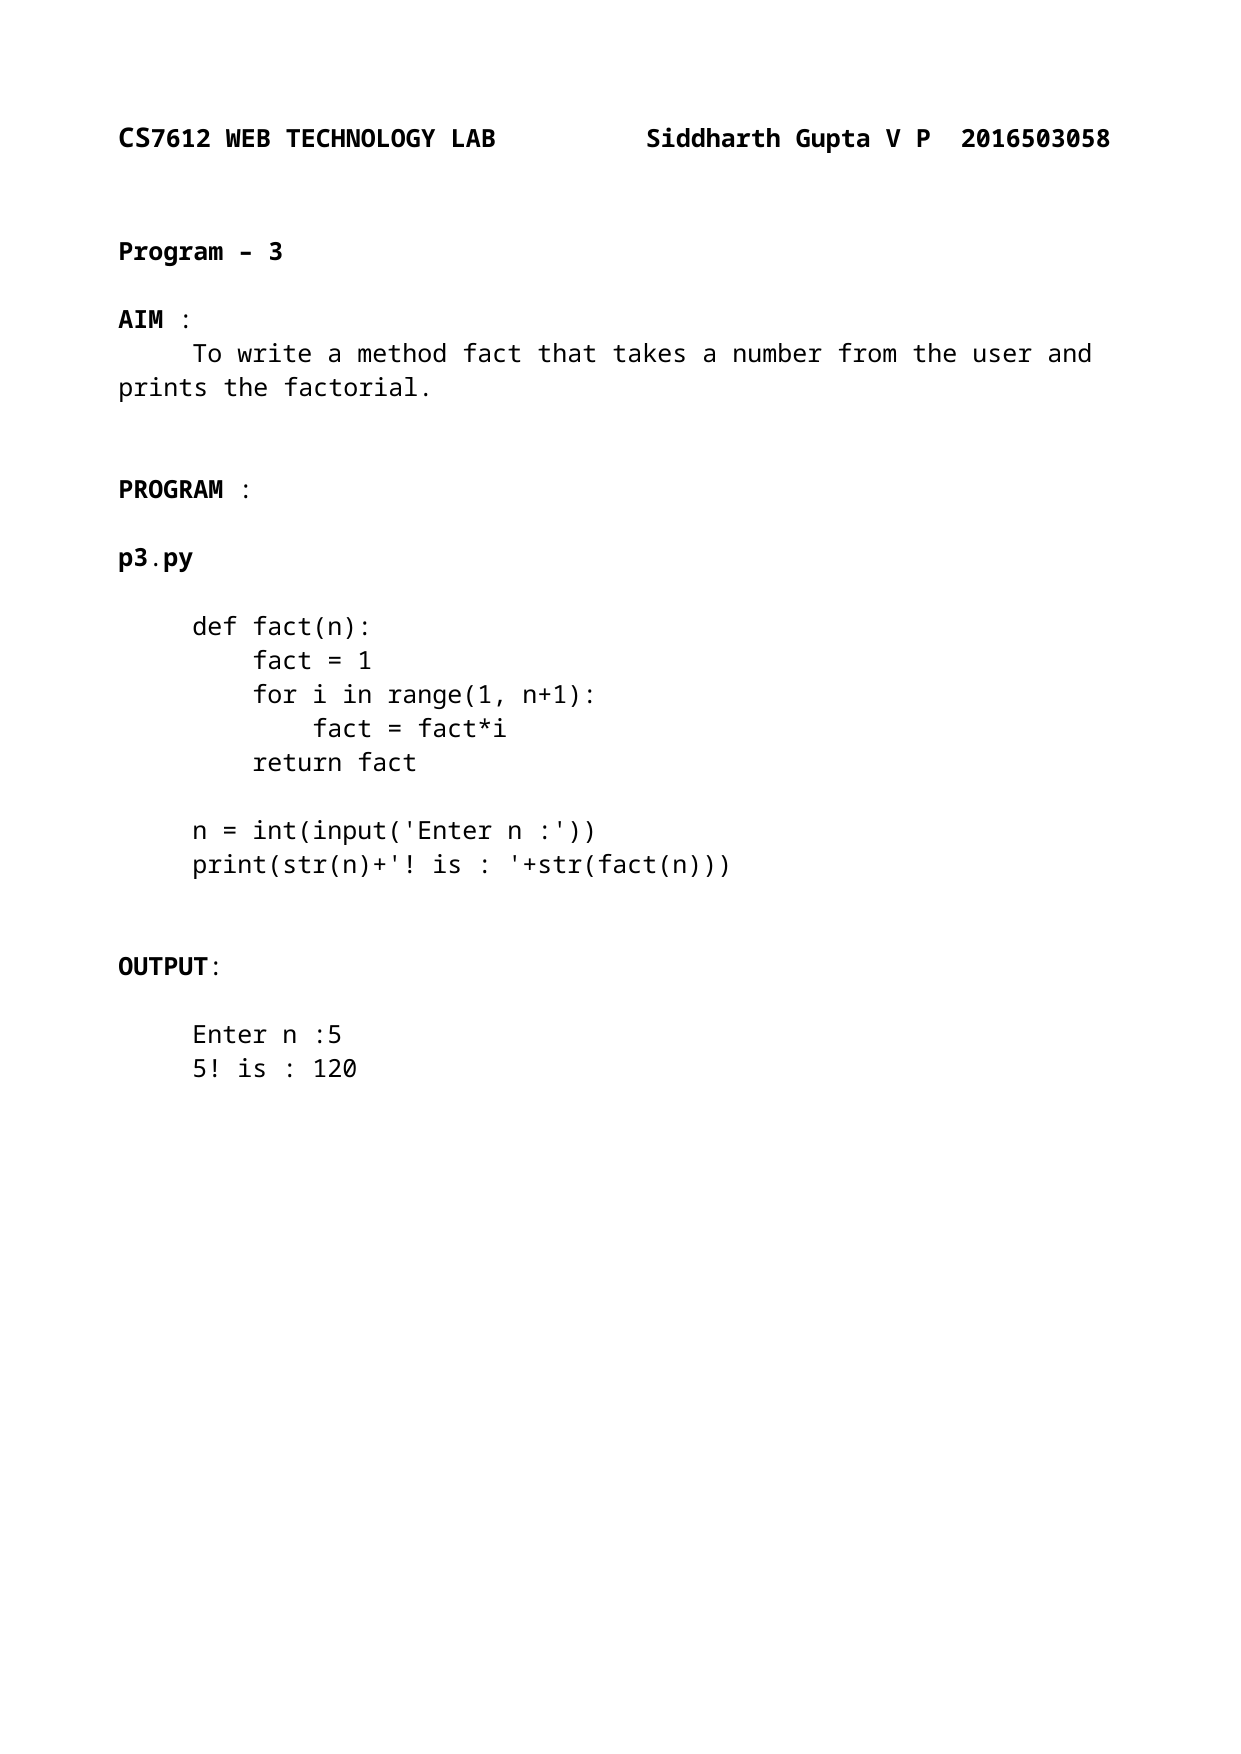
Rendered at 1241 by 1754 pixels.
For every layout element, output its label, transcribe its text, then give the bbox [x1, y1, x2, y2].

text def fact(n): [118, 608, 1122, 642]
text n = int(input('Enter n :')) [118, 813, 1122, 847]
text fact = fact*i [118, 710, 1122, 744]
text To write a method fact that takes a number from the user and prints the factorial. [118, 336, 1122, 404]
text 5! is : 120 [118, 1051, 1122, 1085]
text p3.py [118, 540, 1122, 574]
text for i in range(1, n+1): [118, 676, 1122, 710]
text PROGRAM : [118, 472, 1122, 506]
text fact = 1 [118, 642, 1122, 676]
text return fact [118, 744, 1122, 778]
text Enter n :5 [118, 1017, 1122, 1051]
text Program – 3 [118, 233, 1122, 268]
text AIM : [118, 302, 1122, 336]
text print(str(n)+'! is : '+str(fact(n))) [118, 847, 1122, 881]
text OUTPUT: [118, 949, 1122, 983]
